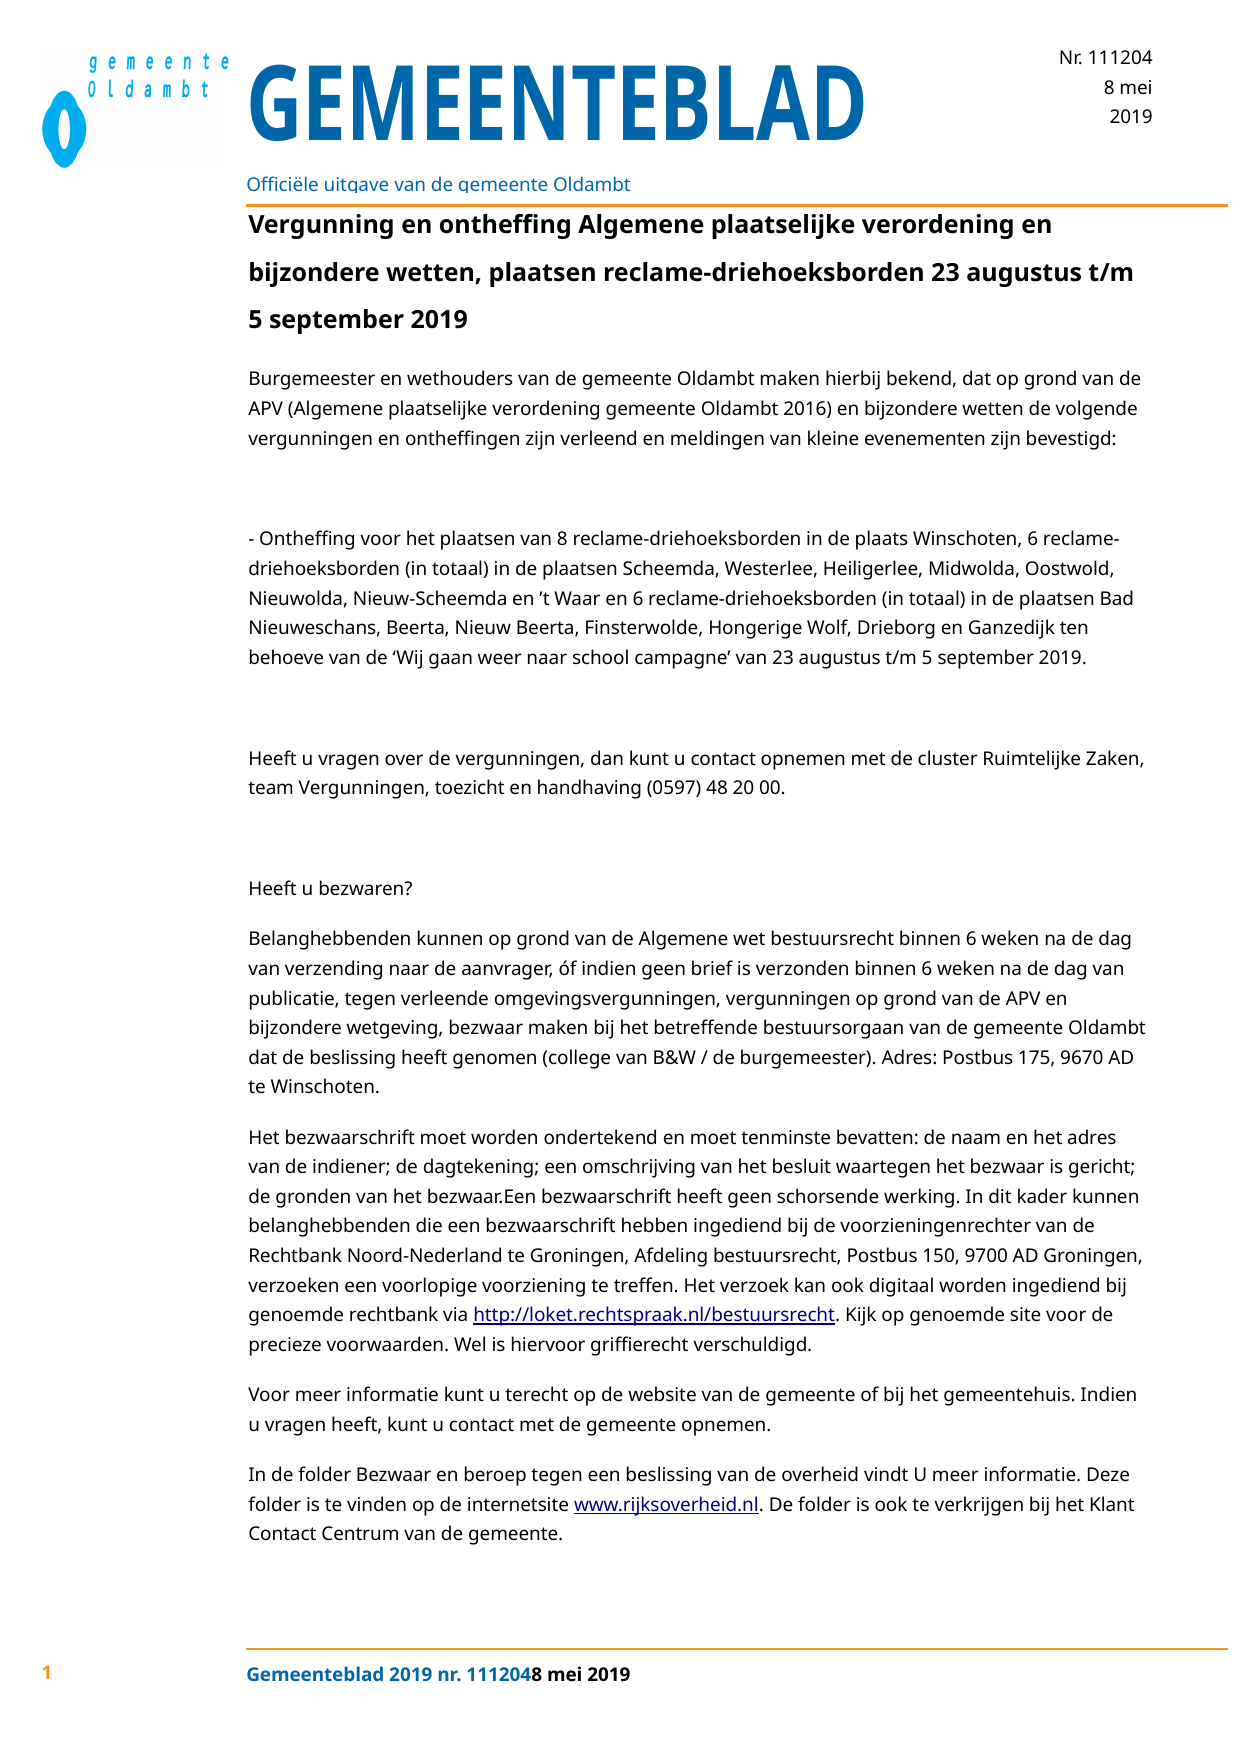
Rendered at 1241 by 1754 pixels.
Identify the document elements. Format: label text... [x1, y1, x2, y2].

text Burgemeester en wethouders van de gemeente Oldambt maken hierbij bekend, dat op grond van de APV (Algemene plaatselijke verordening gemeente Oldambt 2016) en bijzondere wetten de volgende vergunningen en ontheffingen zijn verleend en meldingen van kleine evenementen zijn bevestigd: [248, 366, 1152, 450]
text Voor meer informatie kunt u terecht op de website van de gemeente of bij het gemeentehuis. Indien u vragen heeft, kunt u contact met de gemeente opnemen. [248, 1381, 1152, 1437]
text Heeft u vragen over de vergunningen, dan kunt u contact opnemen met de cluster Ruimtelijke Zaken, team Vergunningen, toezicht en handhaving (0597) 48 20 00. [248, 745, 1152, 800]
text Belanghebbenden kunnen op grond van de Algemene wet bestuursrecht binnen 6 weken na de dag van verzending naar de aanvrager, óf indien geen brief is verzonden binnen 6 weken na de dag van publicatie, tegen verleende omgevingsvergunningen, vergunningen op grond van de APV en bijzondere wetgeving, bezwaar maken bij het betreffende bestuursorgaan van de gemeente Oldambt dat de beslissing heeft genomen (college van B&W / de burgemeester). Adres: Postbus 175, 9670 AD te Winschoten. [248, 926, 1152, 1099]
text - Ontheffing voor het plaatsen van 8 reclame-driehoeksborden in de plaats Winschoten, 6 reclame-driehoeksborden (in totaal) in de plaatsen Scheemda, Westerlee, Heiligerlee, Midwolda, Oostwold, Nieuwolda, Nieuw-Scheemda en ’t Waar en 6 reclame-driehoeksborden (in totaal) in de plaatsen Bad Nieuweschans, Beerta, Nieuw Beerta, Finsterwolde, Hongerige Wolf, Drieborg en Ganzedijk ten behoeve van de ‘Wij gaan weer naar school campagne’ van 23 augustus t/m 5 september 2019. [248, 526, 1152, 669]
text In de folder Bezwaar en beroep tegen een beslissing van de overheid vindt U meer informatie. Deze folder is te vinden op de internetsite www.rijksoverheid.nl. De folder is ook te verkrijgen bij het Klant Contact Centrum van de gemeente. [248, 1461, 1152, 1546]
text Het bezwaarschrift moet worden ondertekend en moet tenminste bevatten: de naam en het adres van de indiener; de dagtekening; een omschrijving van het besluit waartegen het bezwaar is gericht; de gronden van het bezwaar.Een bezwaarschrift heeft geen schorsende werking. In dit kader kunnen belanghebbenden die een bezwaarschrift hebben ingediend bij de voorzieningenrechter van de Rechtbank Noord-Nederland te Groningen, Afdeling bestuursrecht, Postbus 150, 9700 AD Groningen, verzoeken een voorlopige voorziening te treffen. Het verzoek kan ook digitaal worden ingediend bij genoemde rechtbank via http://loket.rechtspraak.nl/bestuursrecht. Kijk op genoemde site voor de precieze voorwaarden. Wel is hiervoor griffierecht verschuldigd. [248, 1124, 1152, 1357]
picture [41, 47, 231, 172]
text Vergunning en ontheffing Algemene plaatselijke verordening en bijzondere wetten, plaatsen reclame-driehoeksborden 23 augustus t/m 5 september 2019 [248, 207, 1152, 336]
text Heeft u bezwaren? [248, 875, 1152, 901]
